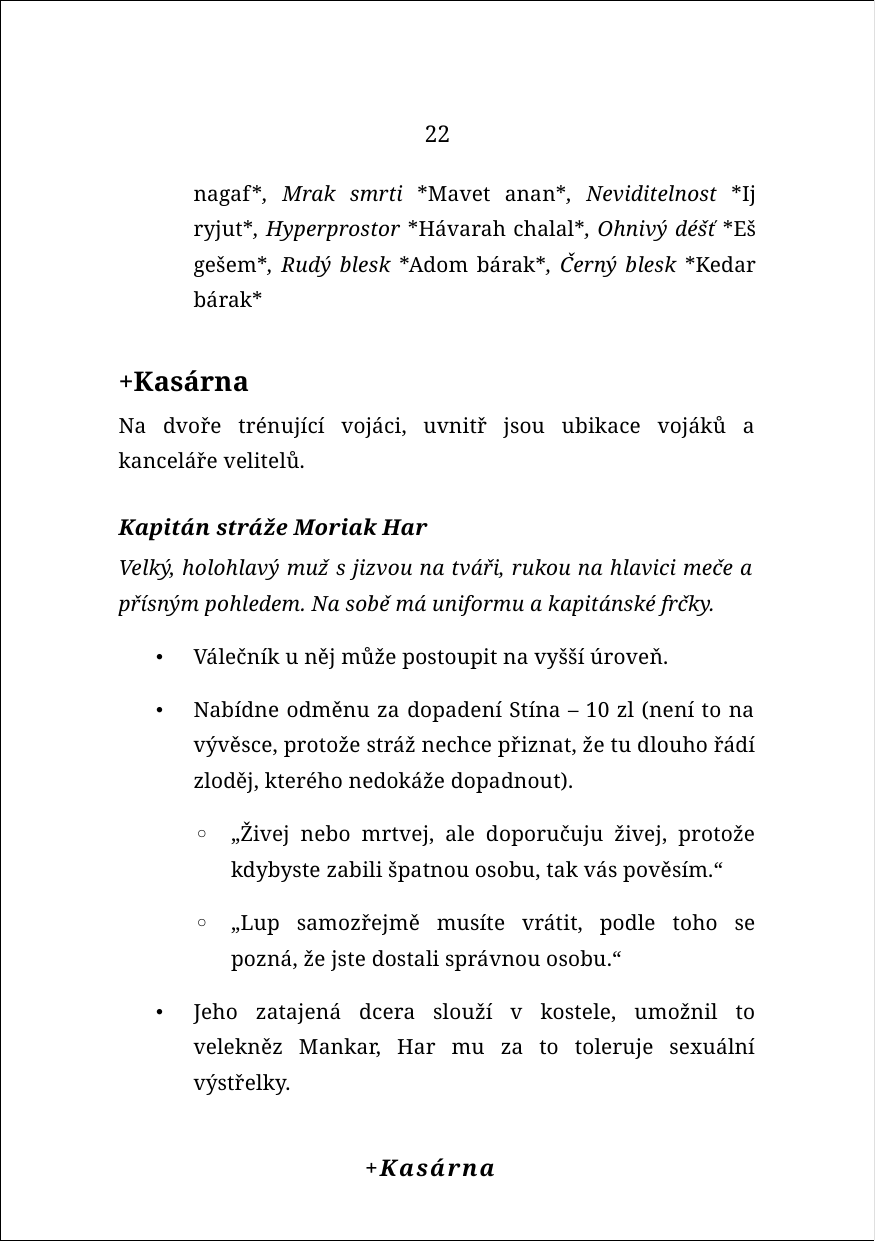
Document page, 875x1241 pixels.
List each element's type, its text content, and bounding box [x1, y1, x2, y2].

text Na dvoře trénující vojáci, uvnitř jsou ubikace vojáků a kanceláře velitelů. [118, 411, 756, 475]
list nagaf*, Mrak smrti *Mavet anan*, Neviditelnost *Ij ryjut*, Hyperprostor *Hávarah chalal*, Ohnivý déšť *Eš gešem*, Rudý blesk *Adom bárak*, Černý blesk *Kedar bárak* [156, 179, 756, 314]
text Velký, holohlavý muž s jizvou na tváři, rukou na hlavici meče a přísným pohledem. Na sobě má uniformu a kapitánské frčky. [118, 553, 756, 617]
list „Živej nebo mrtvej, ale doporučuju živej, protože kdybyste zabili špatnou osobu, tak vás pověsím.“ [193, 819, 756, 883]
subtitle +Kasárna [118, 362, 756, 399]
list Nabídne odměnu za dopadení Stína – 10 zl (není to na vývěsce, protože stráž nechce přiznat, že tu dlouho řádí zloděj, kterého nedokáže dopadnout). [156, 695, 756, 794]
subtitle Kapitán stráže Moriak Har [118, 512, 756, 541]
list Jeho zatajená dcera slouží v kostele, umožnil to velekněz Mankar, Har mu za to toleruje sexuální výstřelky. [156, 997, 756, 1096]
list Válečník u něj může postoupit na vyšší úroveň. [156, 642, 756, 670]
list „Lup samozřejmě musíte vrátit, podle toho se pozná, že jste dostali správnou osobu.“ [193, 908, 756, 972]
